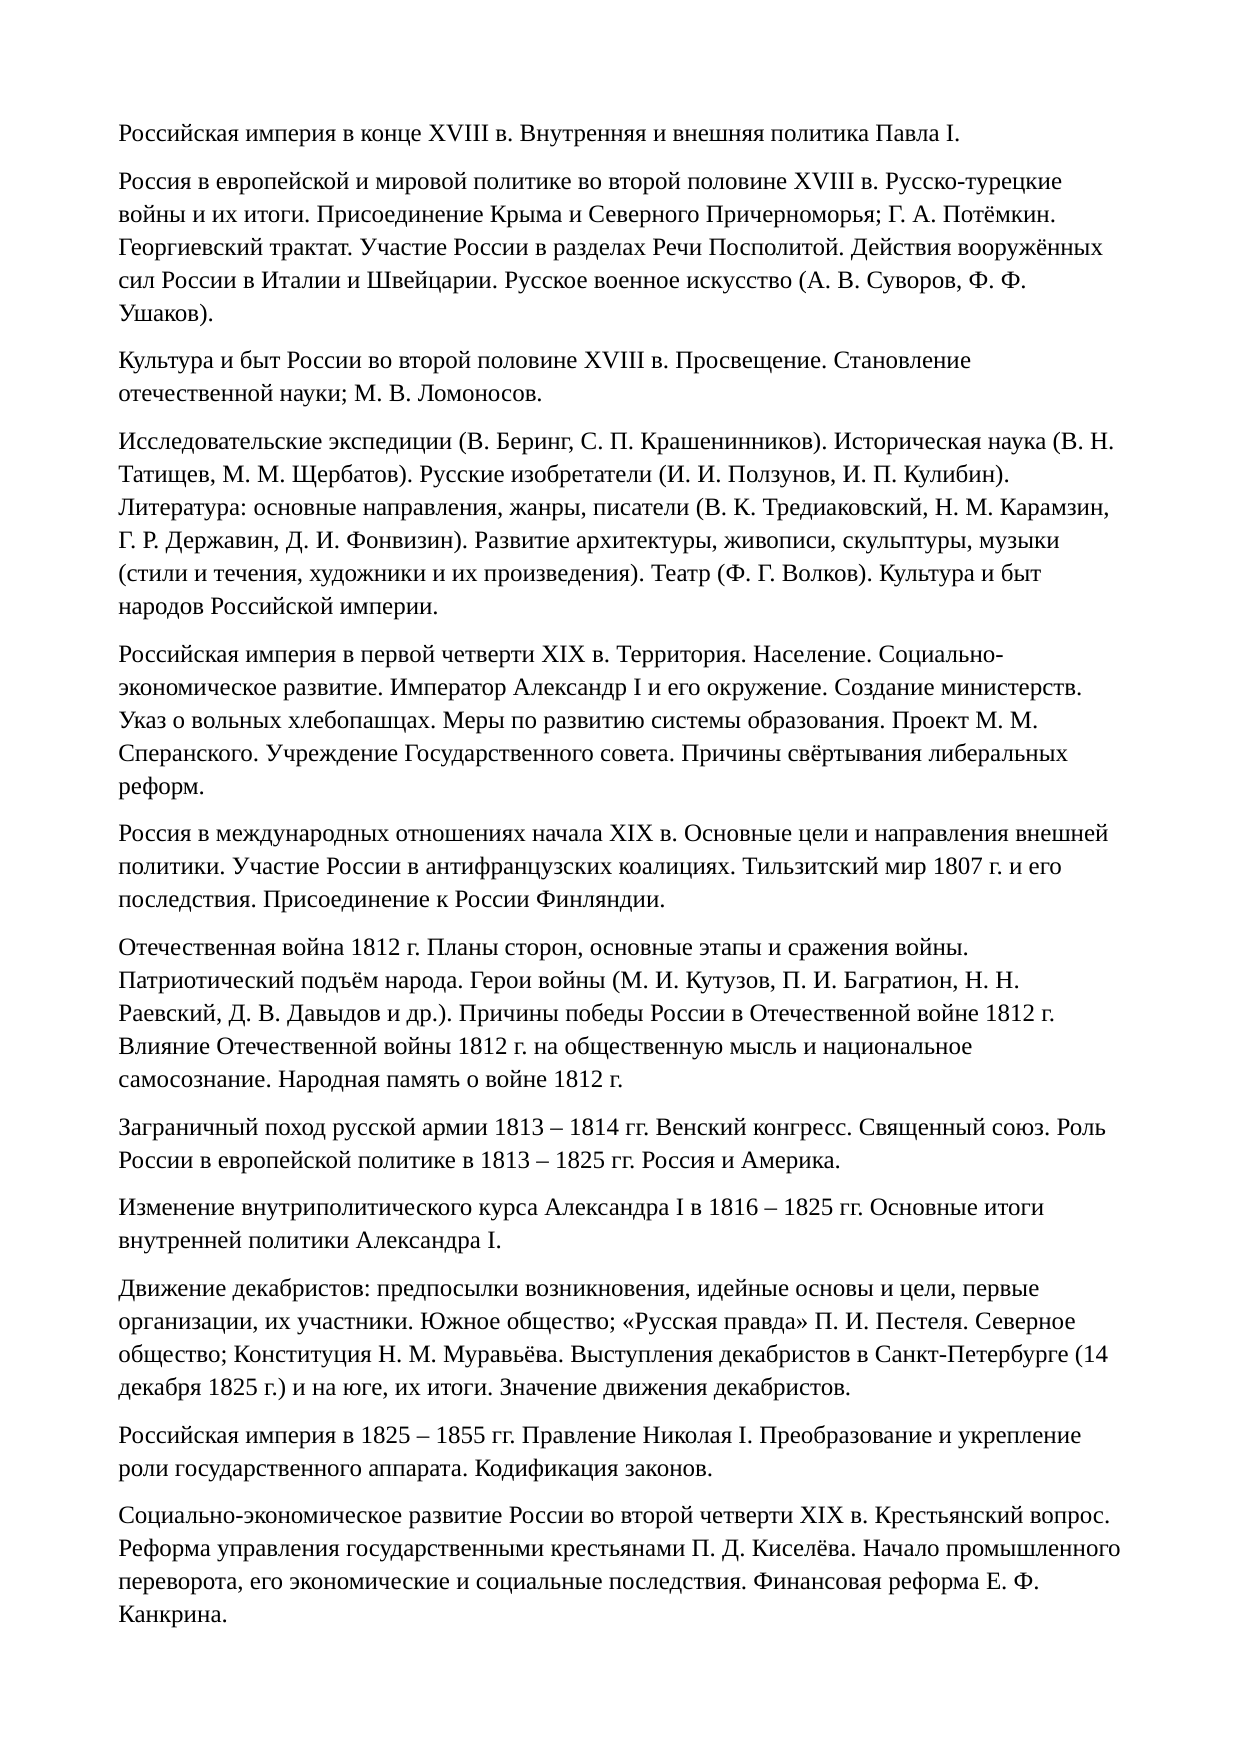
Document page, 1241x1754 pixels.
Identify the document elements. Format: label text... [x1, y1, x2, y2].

text Российская империя в 1825 – 1855 гг. Правление Николая I. Преобразование и укрепление роли государственного аппарата. Кодификация законов. [118, 1420, 1122, 1481]
text Заграничный поход русской армии 1813 – 1814 гг. Венский конгресс. Священный союз. Роль России в европейской политике в 1813 – 1825 гг. Россия и Америка. [118, 1112, 1122, 1173]
text Изменение внутриполитического курса Александра I в 1816 – 1825 гг. Основные итоги внутренней политики Александра I. [118, 1192, 1122, 1254]
text Россия в европейской и мировой политике во второй половине XVIII в. Русско-турецкие войны и их итоги. Присоединение Крыма и Северного Причерноморья; Г. А. Потёмкин. Георгиевский трактат. Участие России в разделах Речи Посполитой. Действия вооружённых сил России в Италии и Швейцарии. Русское военное искусство (А. В. Суворов, Ф. Ф. Ушаков). [118, 166, 1122, 327]
text Исследовательские экспедиции (В. Беринг, С. П. Крашенинников). Историческая наука (В. Н. Татищев, М. М. Щербатов). Русские изобретатели (И. И. Ползунов, И. П. Кулибин). Литература: основные направления, жанры, писатели (В. К. Тредиаковский, Н. М. Карамзин, Г. Р. Державин, Д. И. Фонвизин). Развитие архитектуры, живописи, скульптуры, музыки (стили и течения, художники и их произведения). Театр (Ф. Г. Волков). Культура и быт народов Российской империи. [118, 426, 1122, 620]
text Российская империя в конце XVIII в. Внутренняя и внешняя политика Павла I. [118, 118, 1122, 147]
text Россия в международных отношениях начала XIX в. Основные цели и направления внешней политики. Участие России в антифранцузских коалициях. Тильзитский мир 1807 г. и его последствия. Присоединение к России Финляндии. [118, 818, 1122, 913]
text Отечественная война 1812 г. Планы сторон, основные этапы и сражения войны. Патриотический подъём народа. Герои войны (М. И. Кутузов, П. И. Багратион, Н. Н. Раевский, Д. В. Давыдов и др.). Причины победы России в Отечественной войне 1812 г. Влияние Отечественной войны 1812 г. на общественную мысль и национальное самосознание. Народная память о войне 1812 г. [118, 932, 1122, 1093]
text Культура и быт России во второй половине XVIII в. Просвещение. Становление отечественной науки; М. В. Ломоносов. [118, 345, 1122, 407]
text Движение декабристов: предпосылки возникновения, идейные основы и цели, первые организации, их участники. Южное общество; «Русская правда» П. И. Пестеля. Северное общество; Конституция Н. М. Муравьёва. Выступления декабристов в Санкт-Петербурге (14 декабря 1825 г.) и на юге, их итоги. Значение движения декабристов. [118, 1273, 1122, 1401]
text Российская империя в первой четверти XIX в. Территория. Население. Социально-экономическое развитие. Император Александр I и его окружение. Создание министерств. Указ о вольных хлебопашцах. Меры по развитию системы образования. Проект М. М. Сперанского. Учреждение Государственного совета. Причины свёртывания либеральных реформ. [118, 639, 1122, 799]
text Социально-экономическое развитие России во второй четверти XIX в. Крестьянский вопрос. Реформа управления государственными крестьянами П. Д. Киселёва. Начало промышленного переворота, его экономические и социальные последствия. Финансовая реформа Е. Ф. Канкрина. [118, 1500, 1122, 1628]
